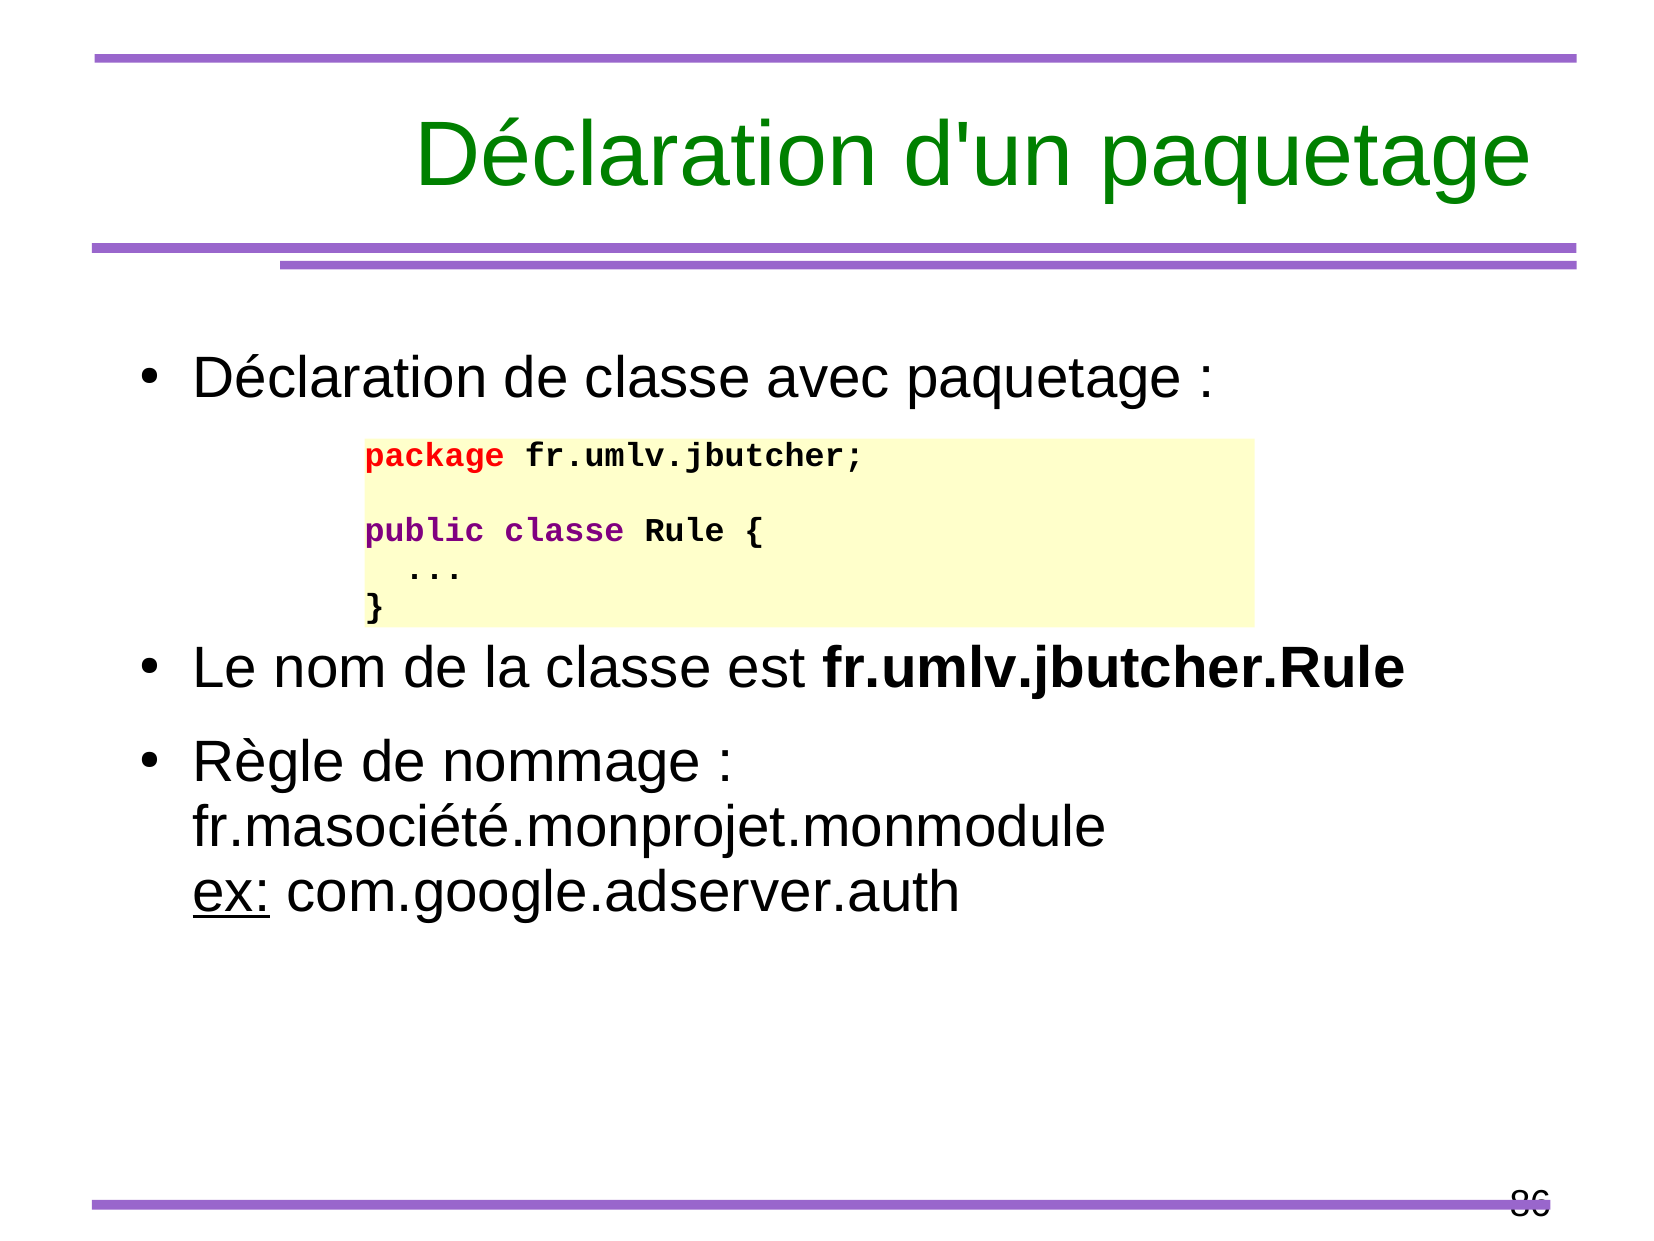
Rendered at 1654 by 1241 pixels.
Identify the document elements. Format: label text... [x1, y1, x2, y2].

title Déclaration d'un paquetage [121, 49, 1534, 257]
list Déclaration de classe avec paquetage : Le nom de la classe est fr.umlv.jbutcher.Rule Règle de nommage : fr.masociété.monprojet.monmodule ex: com.google.adserver.auth [121, 344, 1534, 1173]
text_box package fr.umlv.jbutcher; public classe Rule { ... } [364, 438, 1255, 628]
